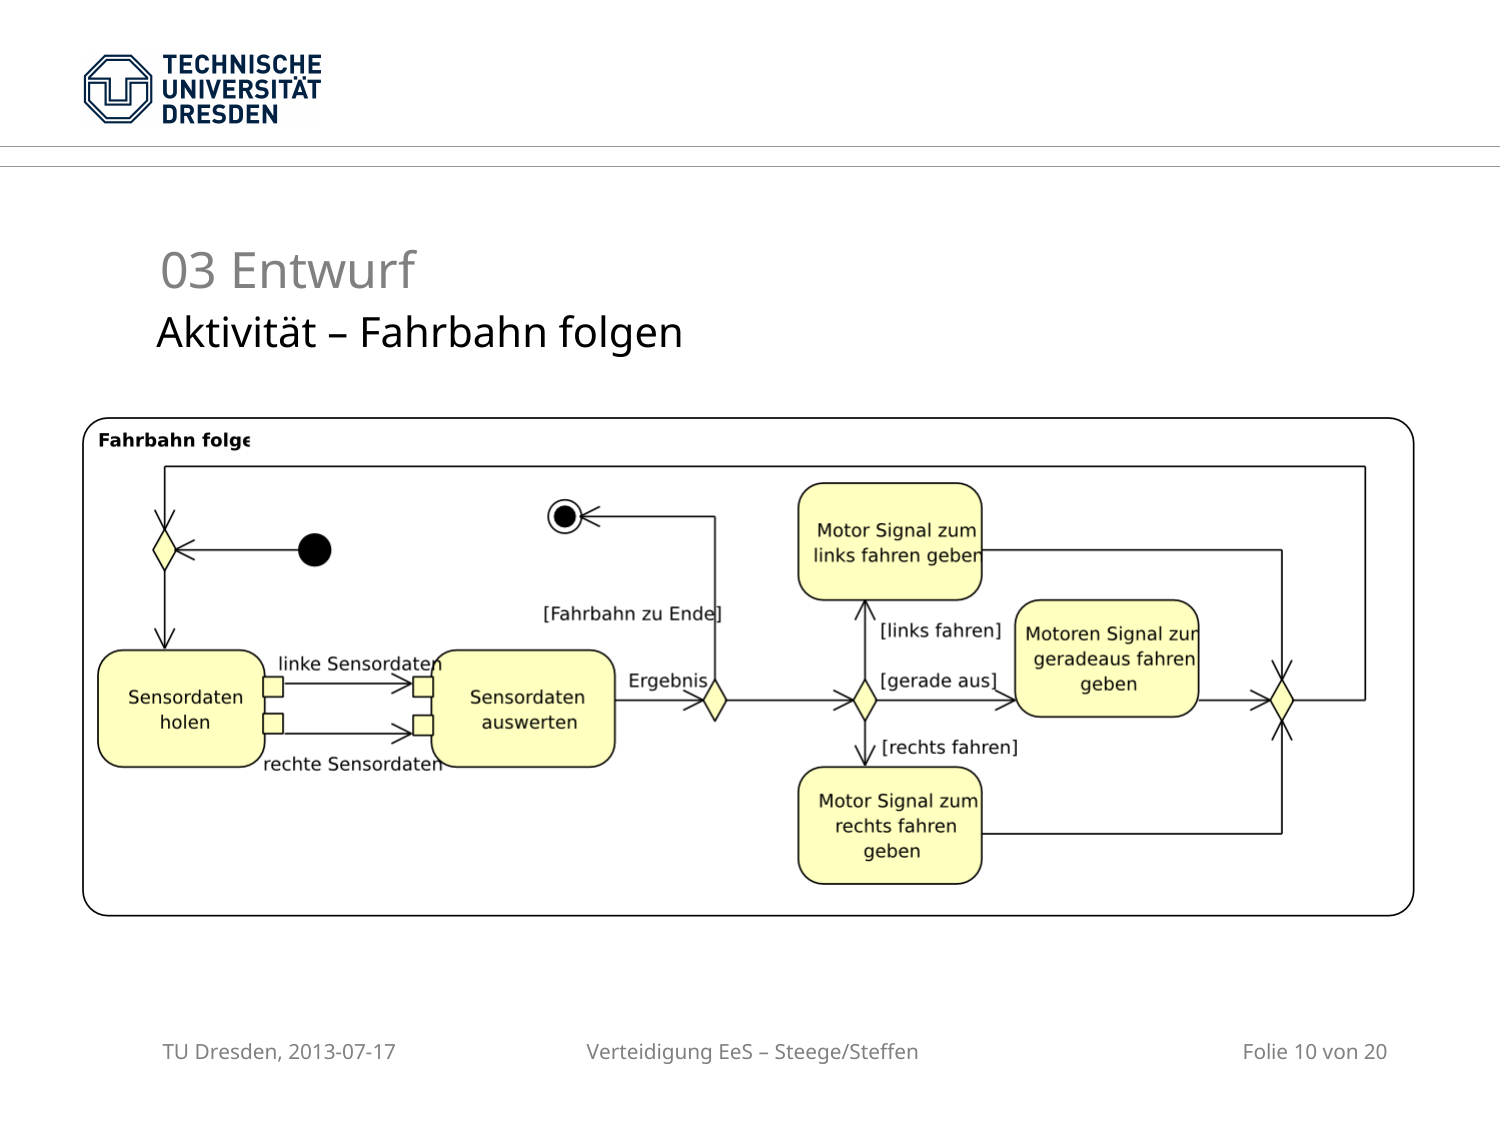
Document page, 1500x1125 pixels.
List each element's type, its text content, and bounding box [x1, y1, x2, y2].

title 03 Entwurf [160, 230, 1392, 307]
picture [78, 413, 1422, 924]
picture [83, 54, 321, 124]
text_box Aktivität – Fahrbahn folgen [156, 299, 1388, 363]
